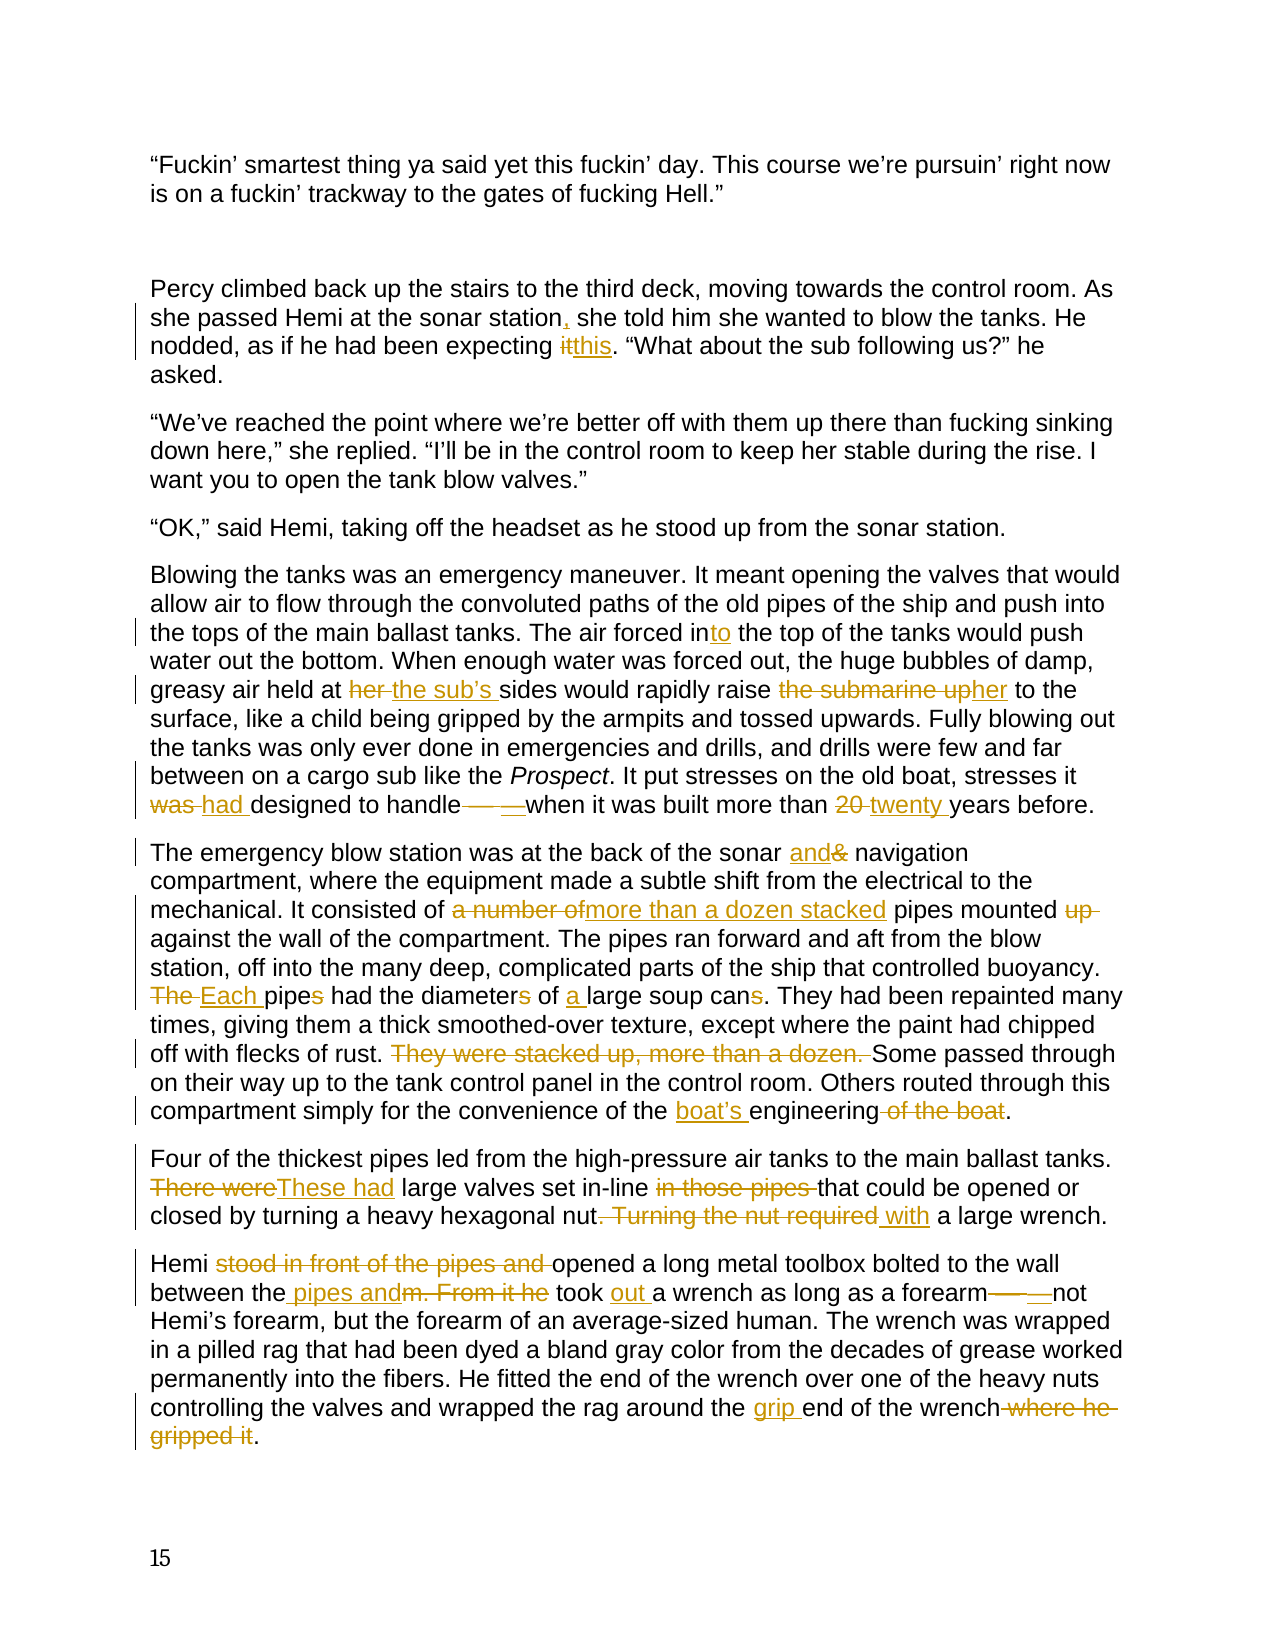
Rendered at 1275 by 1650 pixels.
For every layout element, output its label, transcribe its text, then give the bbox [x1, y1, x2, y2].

text “Fuckin’ smartest thing ya said yet this fuckin’ day. This course we’re pursuin’ right now is on a fuckin’ trackway to the gates of fucking Hell.” [150, 150, 1125, 207]
text The emergency blow station was at the back of the sonar and navigation compartment, where the equipment made a subtle shift from the electrical to the mechanical. It consisted of more than a dozen stacked pipes mounted against the wall of the compartment. The pipes ran forward and aft from the blow station, off into the many deep, complicated parts of the ship that controlled buoyancy. Each pipe had the diameter of a large soup can. They had been repainted many times, giving them a thick smoothed-over texture, except where the paint had chipped off with flecks of rust. Some passed through on their way up to the tank control panel in the control room. Others routed through this compartment simply for the convenience of the boat’s engineering. [150, 837, 1125, 1125]
text Four of the thickest pipes led from the high-pressure air tanks to the main ballast tanks. These had large valves set in-line that could be opened or closed by turning a heavy hexagonal nut with a large wrench. [150, 1144, 1125, 1230]
text “We’ve reached the point where we’re better off with them up there than fucking sinking down here,” she replied. “I’ll be in the control room to keep her stable during the rise. I want you to open the tank blow valves.” [150, 407, 1125, 494]
text Percy climbed back up the stairs to the third deck, moving towards the control room. As she passed Hemi at the sonar station, she told him she wanted to blow the tanks. He nodded, as if he had been expecting this. “What about the sub following us?” he asked. [150, 274, 1125, 389]
text Hemi opened a long metal toolbox bolted to the wall between the pipes and took out a wrench as long as a forearm—not Hemi’s forearm, but the forearm of an average-sized human. The wrench was wrapped in a pilled rag that had been dyed a bland gray color from the decades of grease worked permanently into the fibers. He fitted the end of the wrench over one of the heavy nuts controlling the valves and wrapped the rag around the grip end of the wrench. [150, 1249, 1125, 1450]
text “OK,” said Hemi, taking off the headset as he stood up from the sonar station. [150, 512, 1125, 541]
text Blowing the tanks was an emergency maneuver. It meant opening the valves that would allow air to flow through the convoluted paths of the old pipes of the ship and push into the tops of the main ballast tanks. The air forced into the top of the tanks would push water out the bottom. When enough water was forced out, the huge bubbles of damp, greasy air held at the sub’s sides would rapidly raise her to the surface, like a child being gripped by the armpits and tossed upwards. Fully blowing out the tanks was only ever done in emergencies and drills, and drills were few and far between on a cargo sub like the Prospect. It put stresses on the old boat, stresses it had designed to handle—when it was built more than twenty years before. [150, 560, 1125, 819]
